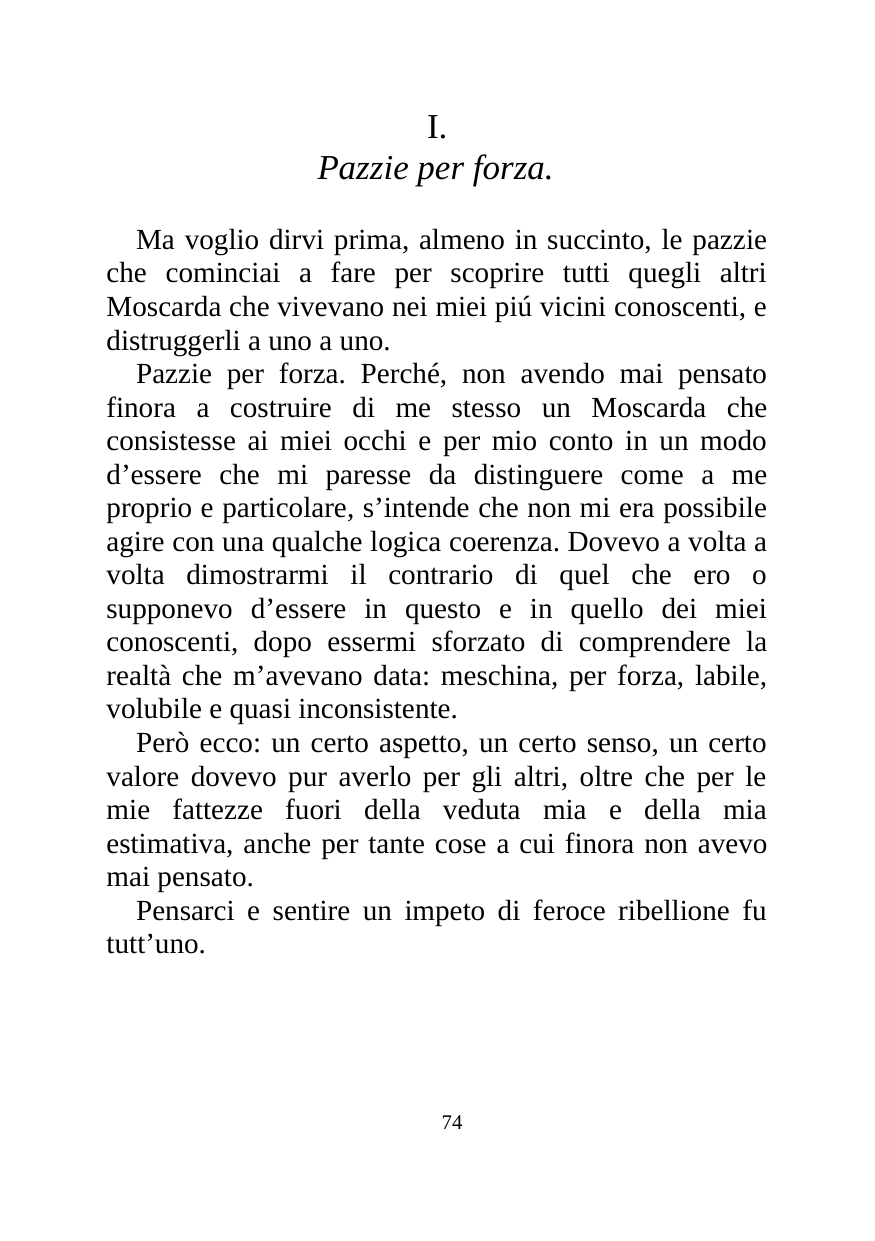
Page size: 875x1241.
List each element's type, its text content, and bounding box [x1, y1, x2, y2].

text Pazzie per forza. Perché, non avendo mai pensato finora a costruire di me stesso un Moscarda che consistesse ai miei occhi e per mio conto in un modo d’essere che mi paresse da distinguere come a me proprio e particolare, s’intende che non mi era possibile agire con una qualche logica coerenza. Dovevo a volta a volta dimostrarmi il contrario di quel che ero o supponevo d’essere in questo e in quello dei miei conoscenti, dopo essermi sforzato di comprendere la realtà che m’avevano data: meschina, per forza, labile, volubile e quasi inconsistente. [106, 356, 768, 725]
text Pensarci e sentire un impeto di feroce ribellione fu tutt’uno. [106, 893, 768, 960]
text Ma voglio dirvi prima, almeno in succinto, le pazzie che cominciai a fare per scoprire tutti quegli altri Moscarda che vivevano nei miei piú vicini conoscenti, e distruggerli a uno a uno. [106, 222, 768, 356]
subtitle I. Pazzie per forza. [106, 106, 768, 187]
text Però ecco: un certo aspetto, un certo senso, un certo valore dovevo pur averlo per gli altri, oltre che per le mie fattezze fuori della veduta mia e della mia estimativa, anche per tante cose a cui finora non avevo mai pensato. [106, 725, 768, 893]
